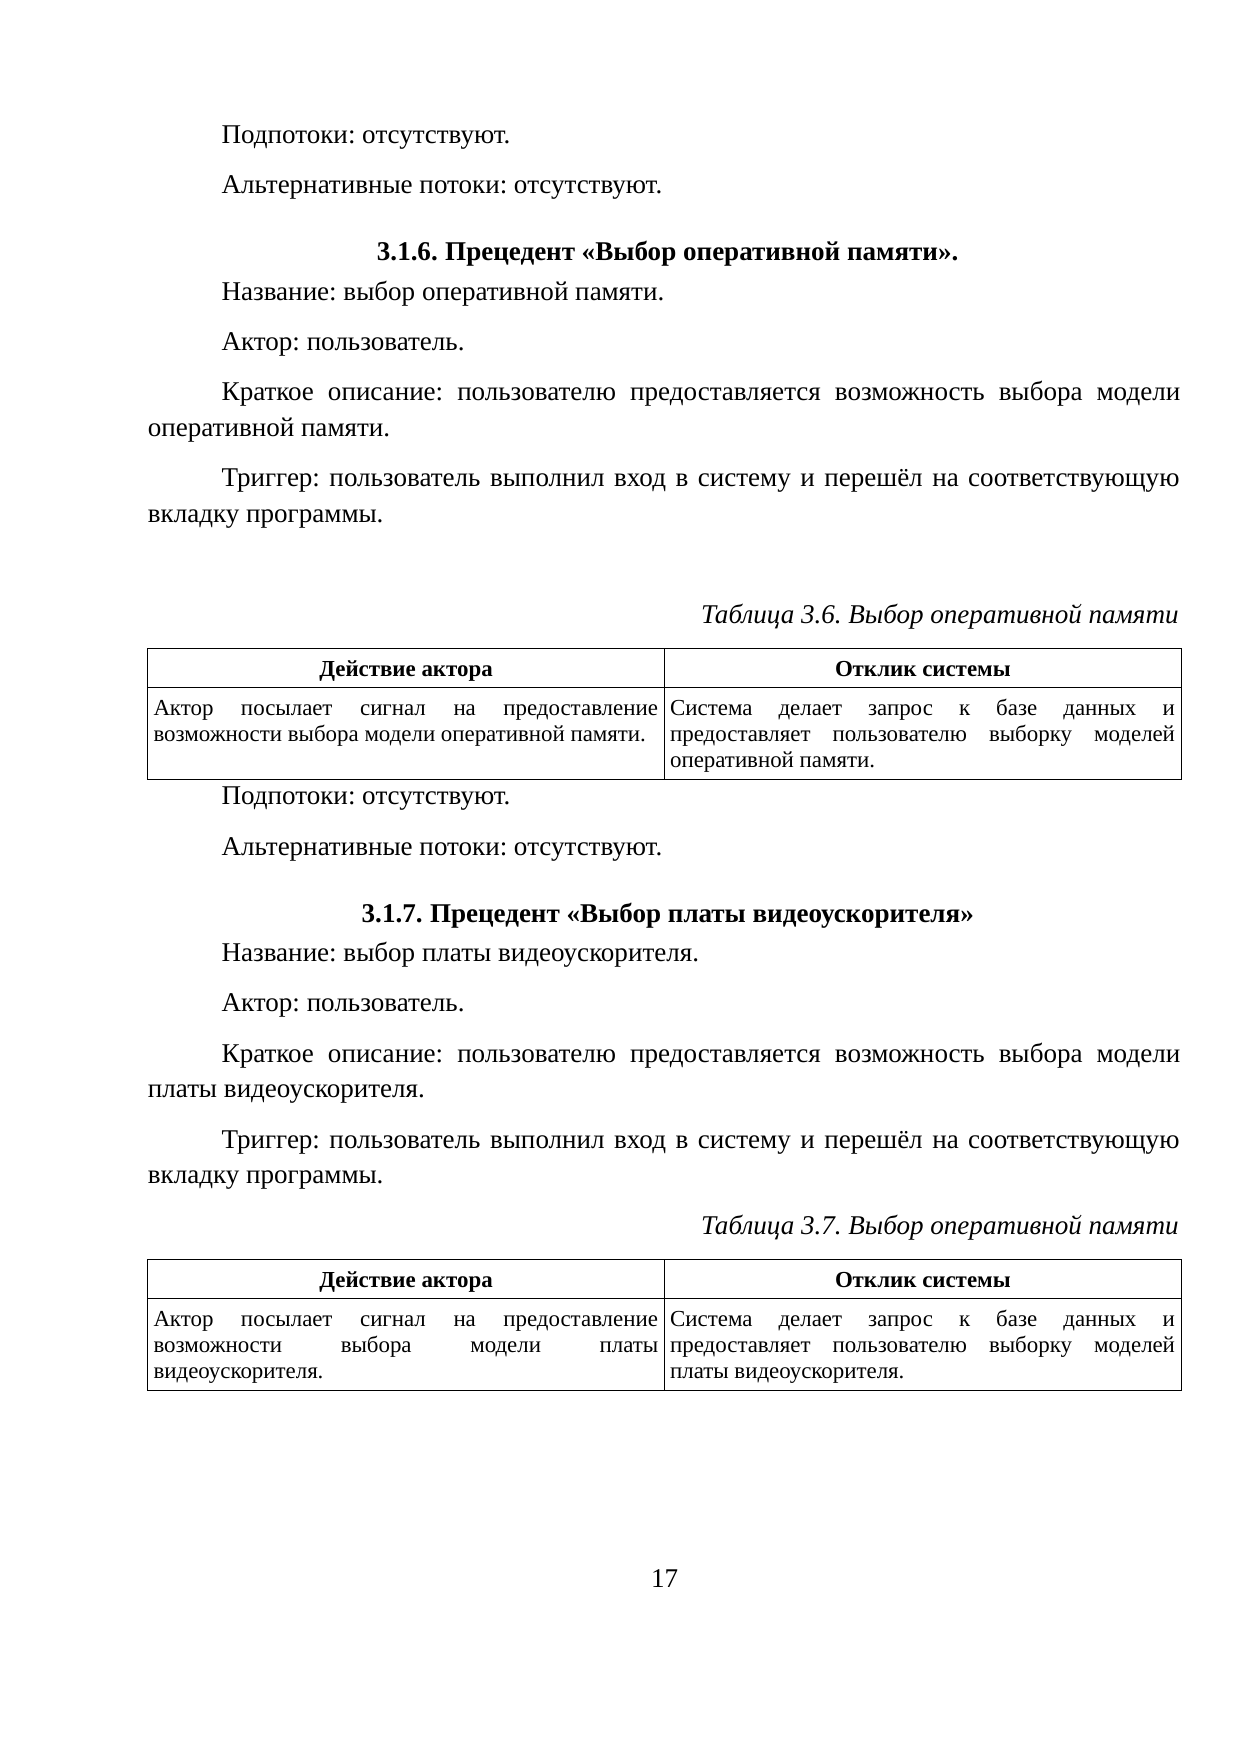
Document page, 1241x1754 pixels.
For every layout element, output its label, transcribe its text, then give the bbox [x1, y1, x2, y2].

text Название: выбор платы видеоускорителя. [148, 936, 1181, 967]
table_cell Актор посылает сигнал на предоставление возможности выбора модели оперативной памяти. [148, 688, 664, 778]
table_header Отклик системы [665, 649, 1181, 687]
text Краткое описание: пользователю предоставляется возможность выбора модели платы видеоускорителя. [148, 1037, 1181, 1103]
text Триггер: пользователь выполнил вход в систему и перешёл на соответствующую вкладку программы. [148, 1123, 1181, 1189]
text Таблица 3.7. Выбор оперативной памяти [148, 1209, 1181, 1240]
text Триггер: пользователь выполнил вход в систему и перешёл на соответствующую вкладку программы. [148, 461, 1181, 528]
text Подпотоки: отсутствуют. [148, 118, 1181, 149]
table_cell Система делает запрос к базе данных и предоставляет пользователю выборку моделей оперативной памяти. [665, 688, 1181, 778]
text Актор: пользователь. [148, 325, 1181, 356]
text Краткое описание: пользователю предоставляется возможность выбора модели оперативной памяти. [148, 375, 1181, 442]
table_cell Актор посылает сигнал на предоставление возможности выбора модели платы видеоускорителя. [148, 1299, 664, 1389]
text Таблица 3.6. Выбор оперативной памяти [148, 598, 1181, 629]
subtitle Прецедент «Выбор оперативной памяти». [148, 235, 1181, 266]
table_header Действие актора [148, 649, 664, 687]
table_header Отклик системы [665, 1260, 1181, 1298]
subtitle Прецедент «Выбор платы видеоускорителя» [148, 897, 1181, 928]
text Подпотоки: отсутствуют. [148, 780, 1181, 811]
text Альтернативные потоки: отсутствуют. [148, 830, 1181, 861]
table_cell Система делает запрос к базе данных и предоставляет пользователю выборку моделей платы видеоускорителя. [665, 1299, 1181, 1389]
text Название: выбор оперативной памяти. [148, 275, 1181, 306]
text Актор: пользователь. [148, 986, 1181, 1017]
table_header Действие актора [148, 1260, 664, 1298]
text Альтернативные потоки: отсутствуют. [148, 168, 1181, 199]
